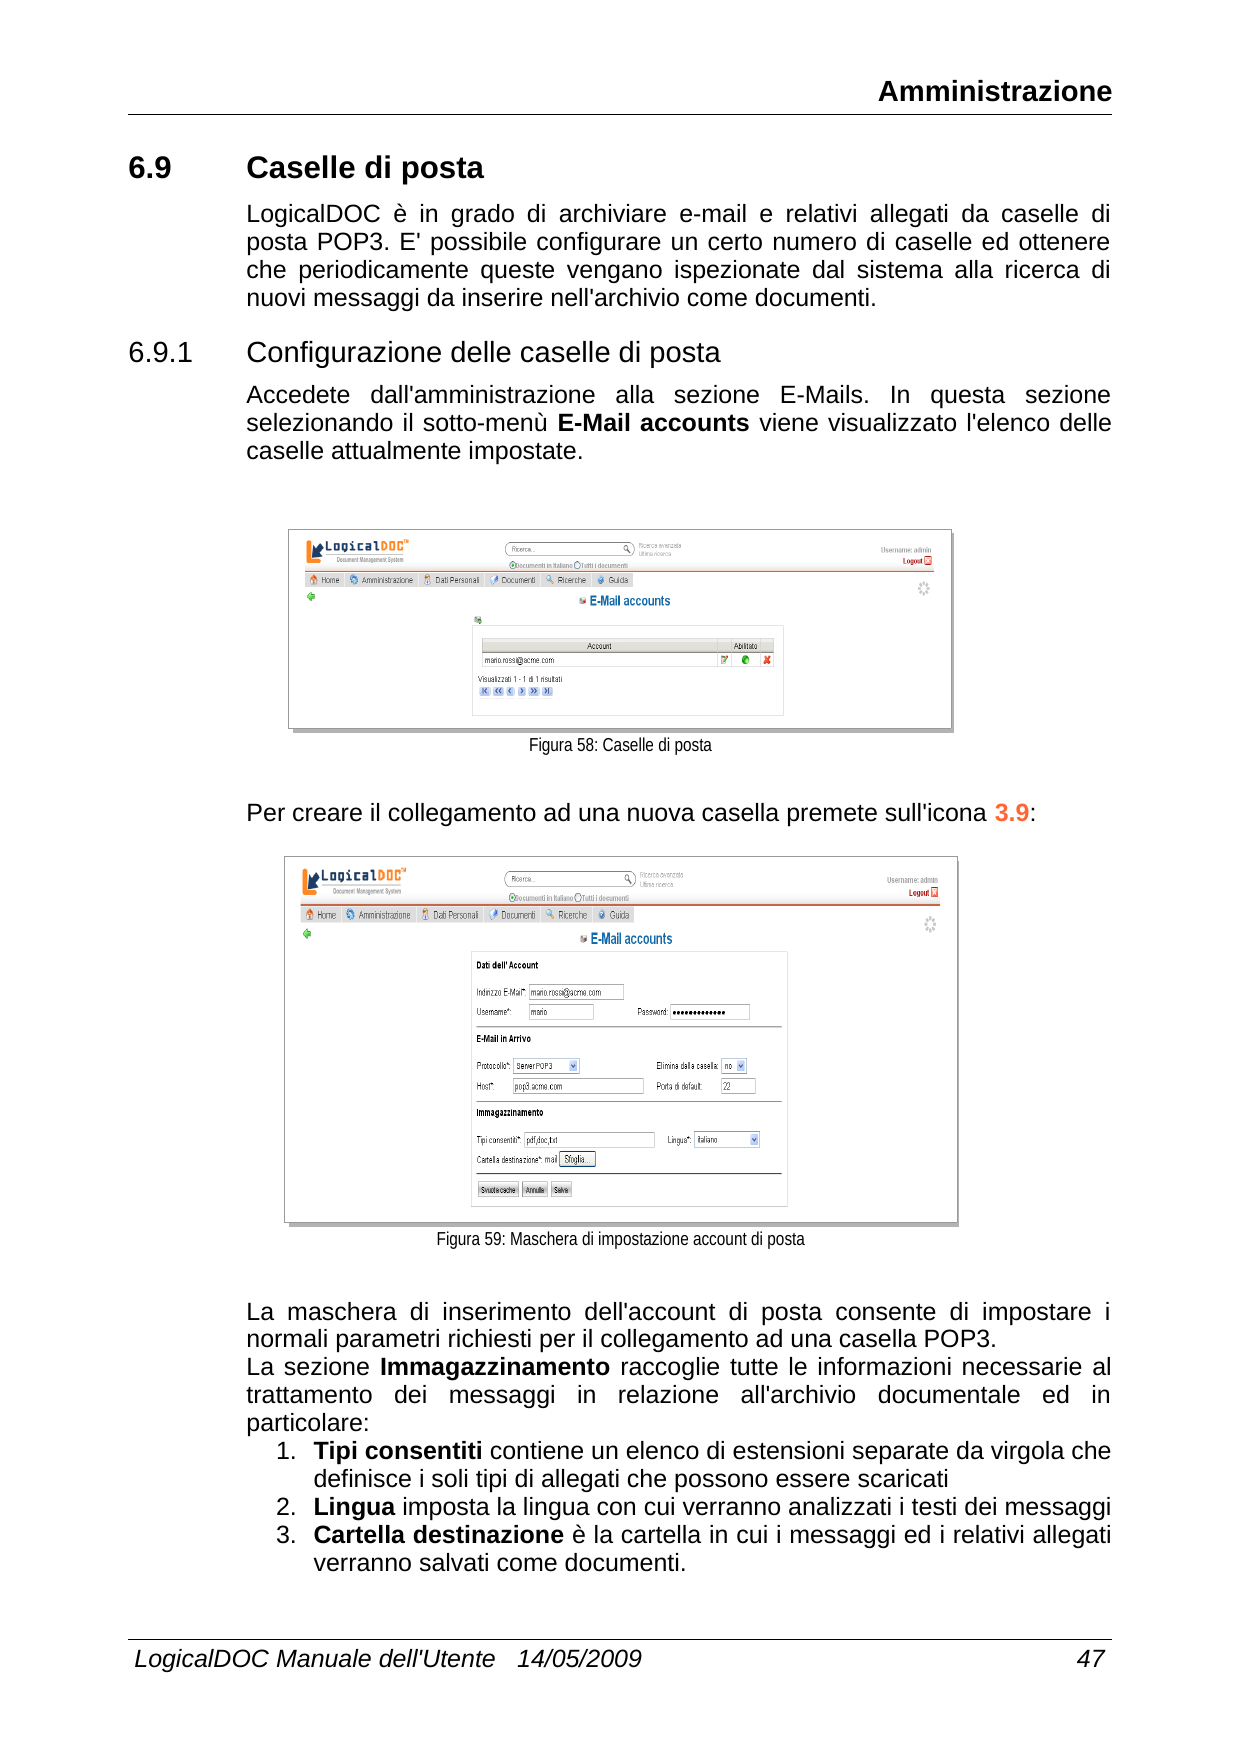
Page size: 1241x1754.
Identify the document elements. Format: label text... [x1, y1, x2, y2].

list Lingua imposta la lingua con cui verranno analizzati i testi dei messaggi [276, 1493, 1112, 1521]
text LogicalDOC è in grado di archiviare e-mail e relativi allegati da caselle di posta POP3. E' possibile configurare un certo numero di caselle ed ottenere che periodicamente queste vengano ispezionate dal sistema alla ricerca di nuovi messaggi da inserire nell'archivio come documenti. [246, 200, 1112, 311]
subtitle Caselle di posta [128, 150, 1112, 185]
picture [305, 537, 934, 719]
text Per creare il collegamento ad una nuova casella premete sull'icona 3.9: [246, 799, 1112, 827]
text La maschera di inserimento dell'account di posta consente di impostare i normali parametri richiesti per il collegamento ad una casella POP3. [246, 1297, 1112, 1353]
text La sezione Immagazzinamento raccoglie tutte le informazioni necessarie al trattamento dei messaggi in relazione all'archivio documentale ed in particolare: [246, 1353, 1112, 1437]
picture [300, 865, 940, 1213]
text Figura 58: Caselle di posta [288, 729, 952, 756]
text Figura 59: Maschera di impostazione account di posta [284, 1223, 958, 1249]
list Cartella destinazione è la cartella in cui i messaggi ed i relativi allegati verranno salvati come documenti. [276, 1521, 1112, 1576]
list Tipi consentiti contiene un elenco di estensioni separate da virgola che definisce i soli tipi di allegati che possono essere scaricati [276, 1437, 1112, 1493]
text Accedete dall'amministrazione alla sezione E-Mails. In questa sezione selezionando il sotto-menù E-Mail accounts viene visualizzato l'elenco delle caselle attualmente impostate. [246, 381, 1112, 465]
subtitle Configurazione delle caselle di posta [128, 336, 1112, 369]
